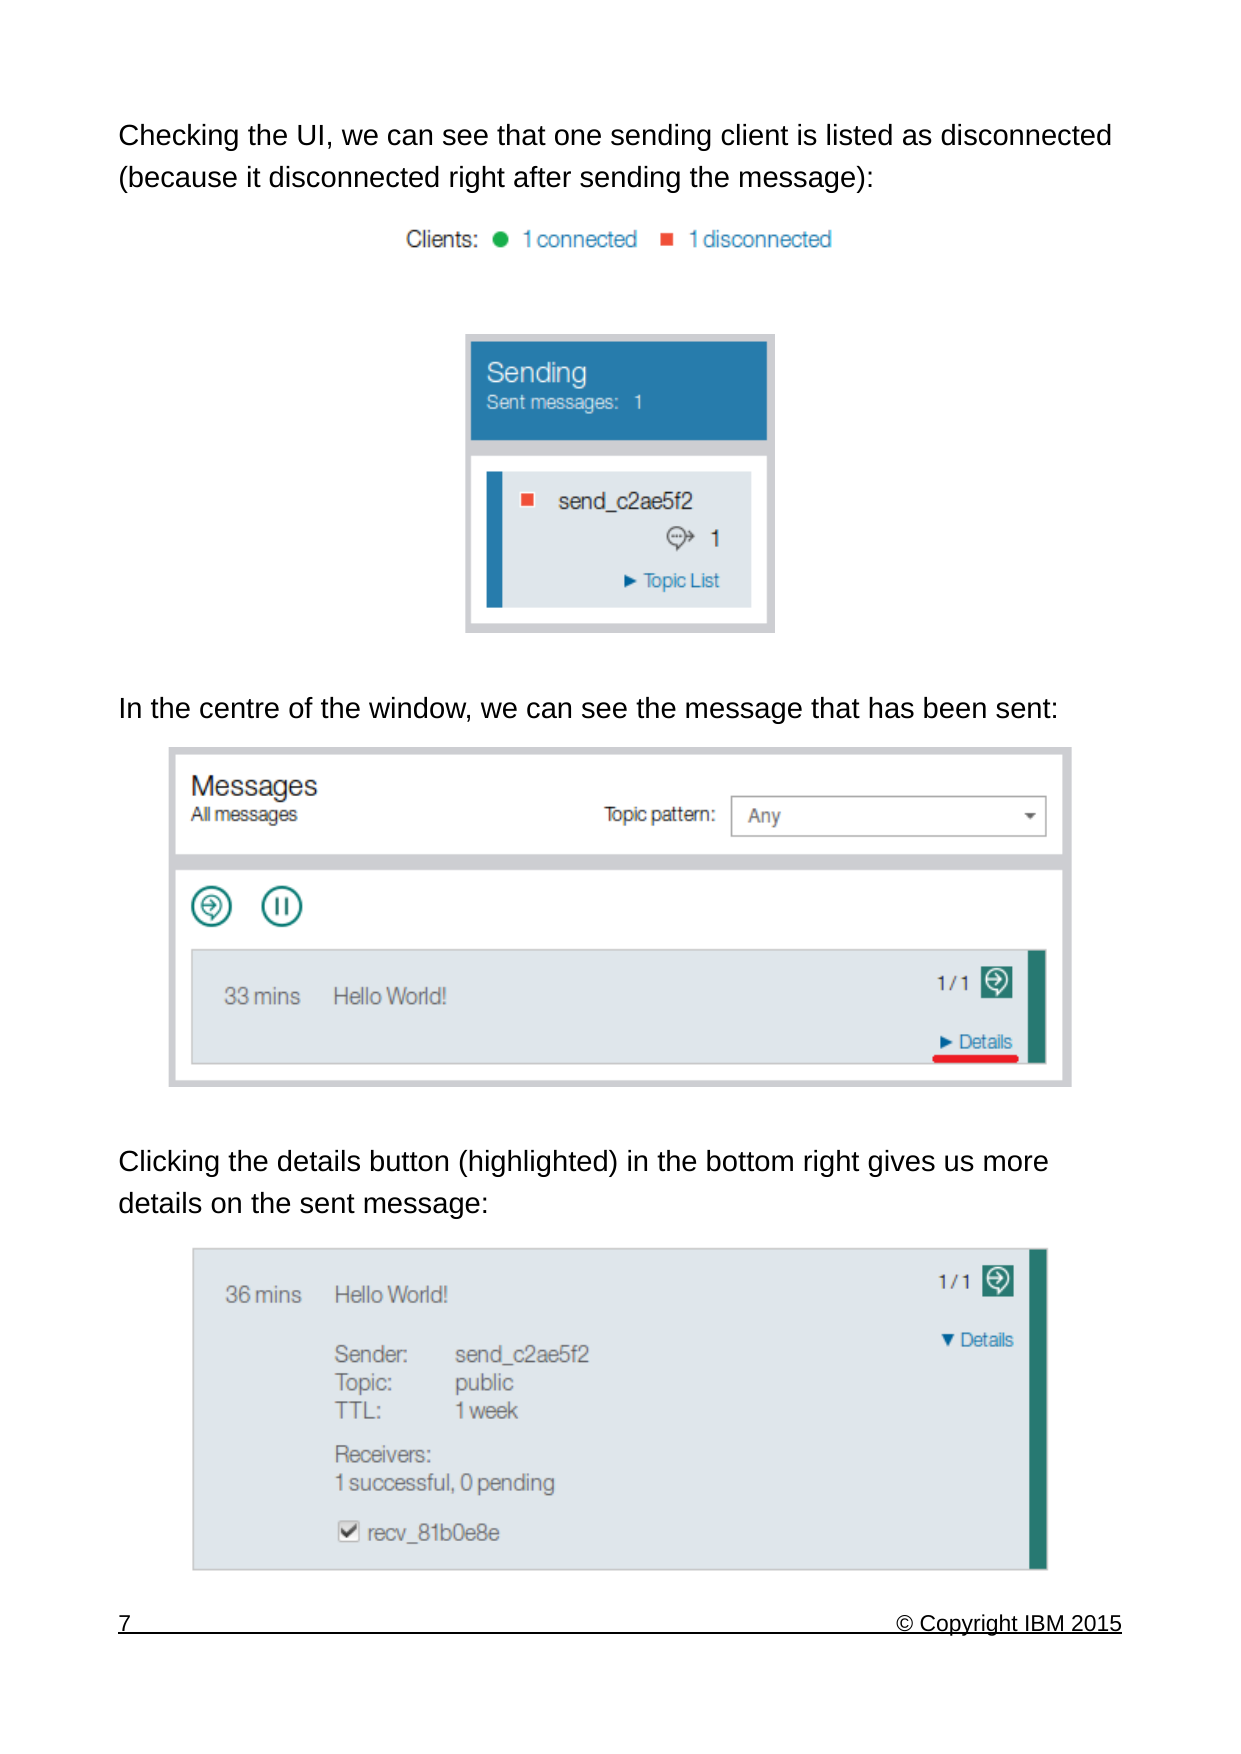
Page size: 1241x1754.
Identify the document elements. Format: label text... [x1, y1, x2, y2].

picture [465, 334, 775, 633]
text Clicking the details button (highlighted) in the bottom right gives us more details on the sent message: [118, 1144, 1122, 1219]
text In the centre of the window, we can see the message that has been sent: [118, 691, 1122, 724]
picture [188, 1242, 1053, 1577]
picture [402, 216, 838, 257]
text Checking the UI, we can see that one sending client is listed as disconnected (because it disconnected right after sending the message): [118, 118, 1122, 193]
